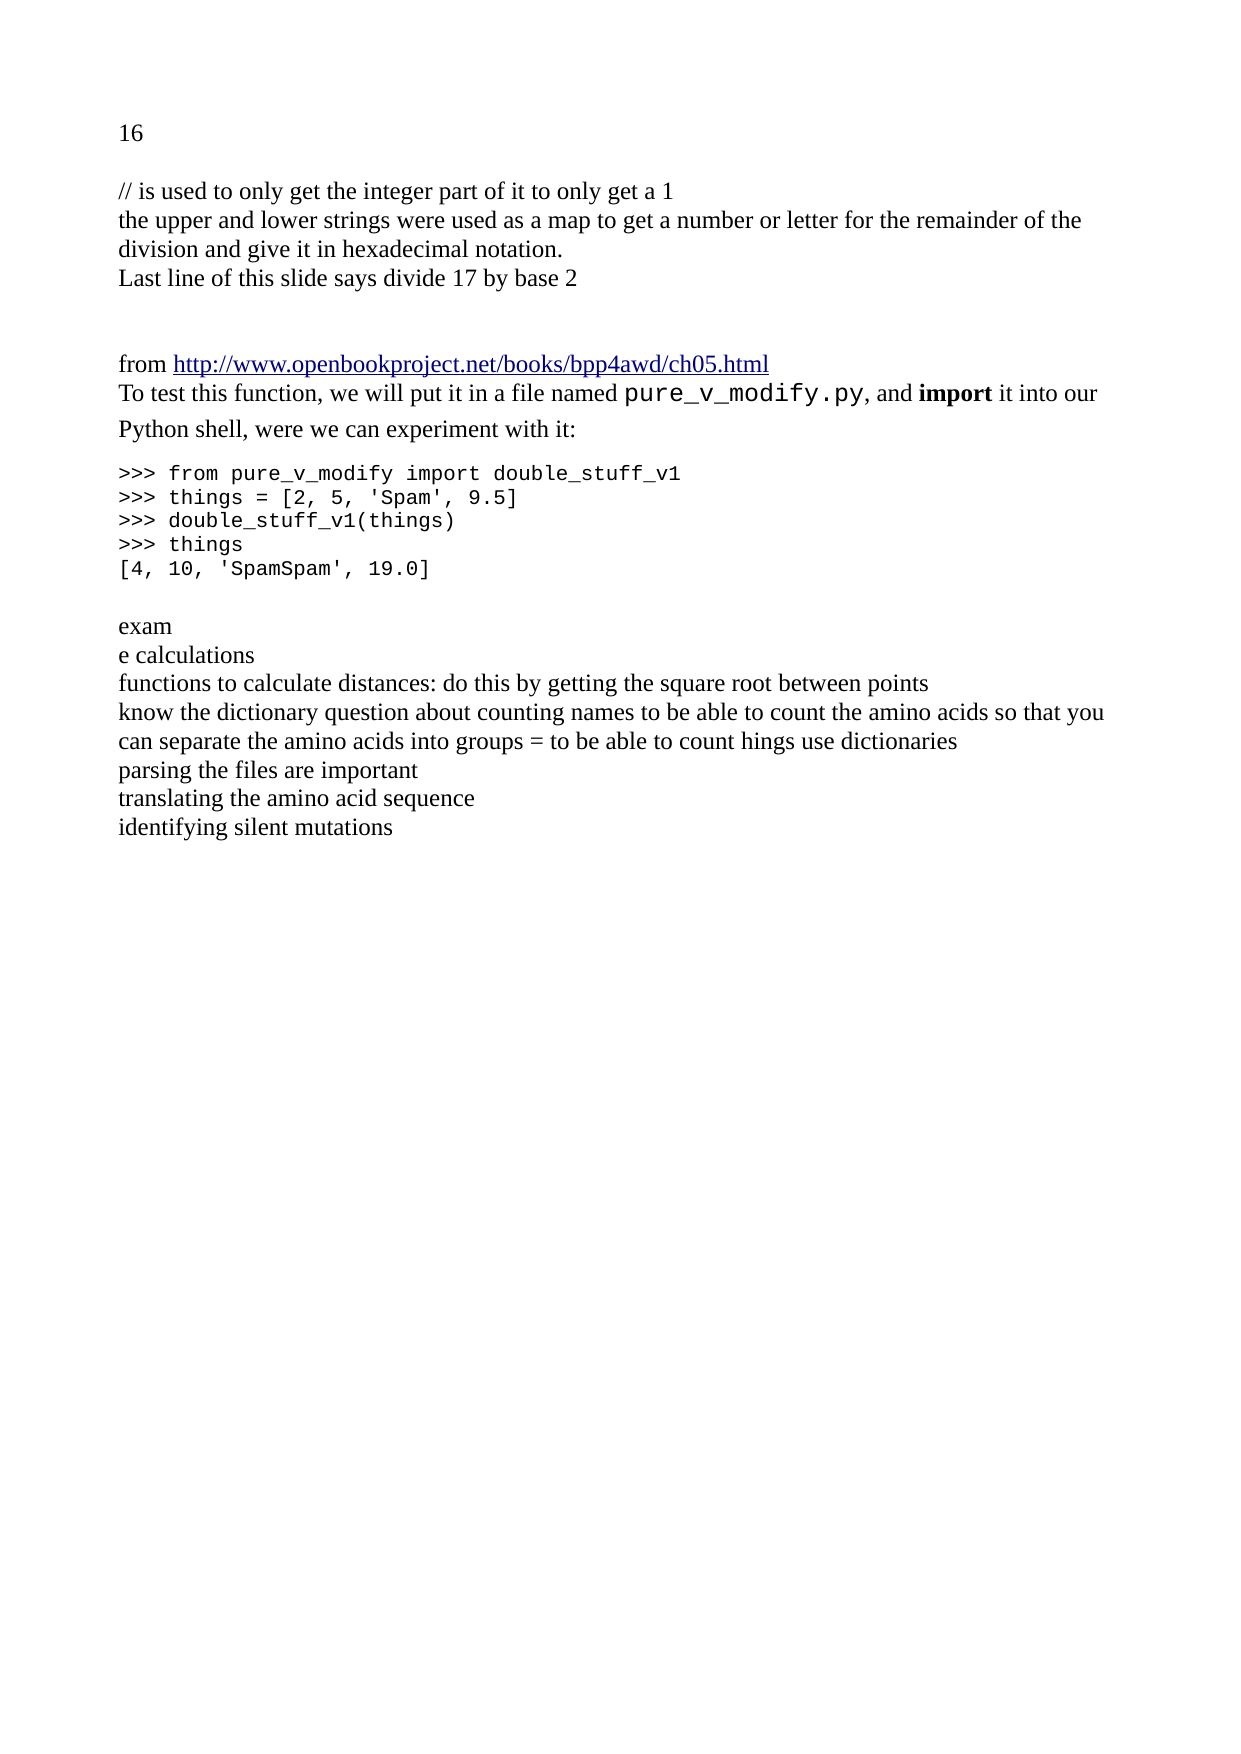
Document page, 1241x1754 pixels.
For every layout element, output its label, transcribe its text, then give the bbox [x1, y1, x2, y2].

text the upper and lower strings were used as a map to get a number or letter for the remainder of the division and give it in hexadecimal notation. [118, 205, 1122, 263]
text parsing the files are important [118, 755, 1122, 783]
text translating the amino acid sequence [118, 783, 1122, 812]
text exam [118, 611, 1122, 640]
text >>> things = [2, 5, 'Spam', 9.5] [118, 487, 1122, 511]
text [4, 10, 'SpamSpam', 19.0] [118, 558, 1122, 581]
text >>> from pure_v_modify import double_stuff_v1 [118, 463, 1122, 487]
text To test this function, we will put it in a file named pure_v_modify.py, and import it into our Python shell, were we can experiment with it: [118, 378, 1122, 443]
text e calculations [118, 640, 1122, 668]
text Last line of this slide says divide 17 by base 2 [118, 263, 1122, 291]
text // is used to only get the integer part of it to only get a 1 [118, 176, 1122, 205]
text from http://www.openbookproject.net/books/bpp4awd/ch05.html [118, 349, 1122, 378]
text >>> things [118, 534, 1122, 558]
text know the dictionary question about counting names to be able to count the amino acids so that you can separate the amino acids into groups = to be able to count hings use dictionaries [118, 697, 1122, 755]
text >>> double_stuff_v1(things) [118, 511, 1122, 534]
text functions to calculate distances: do this by getting the square root between points [118, 668, 1122, 697]
text identifying silent mutations [118, 812, 1122, 841]
